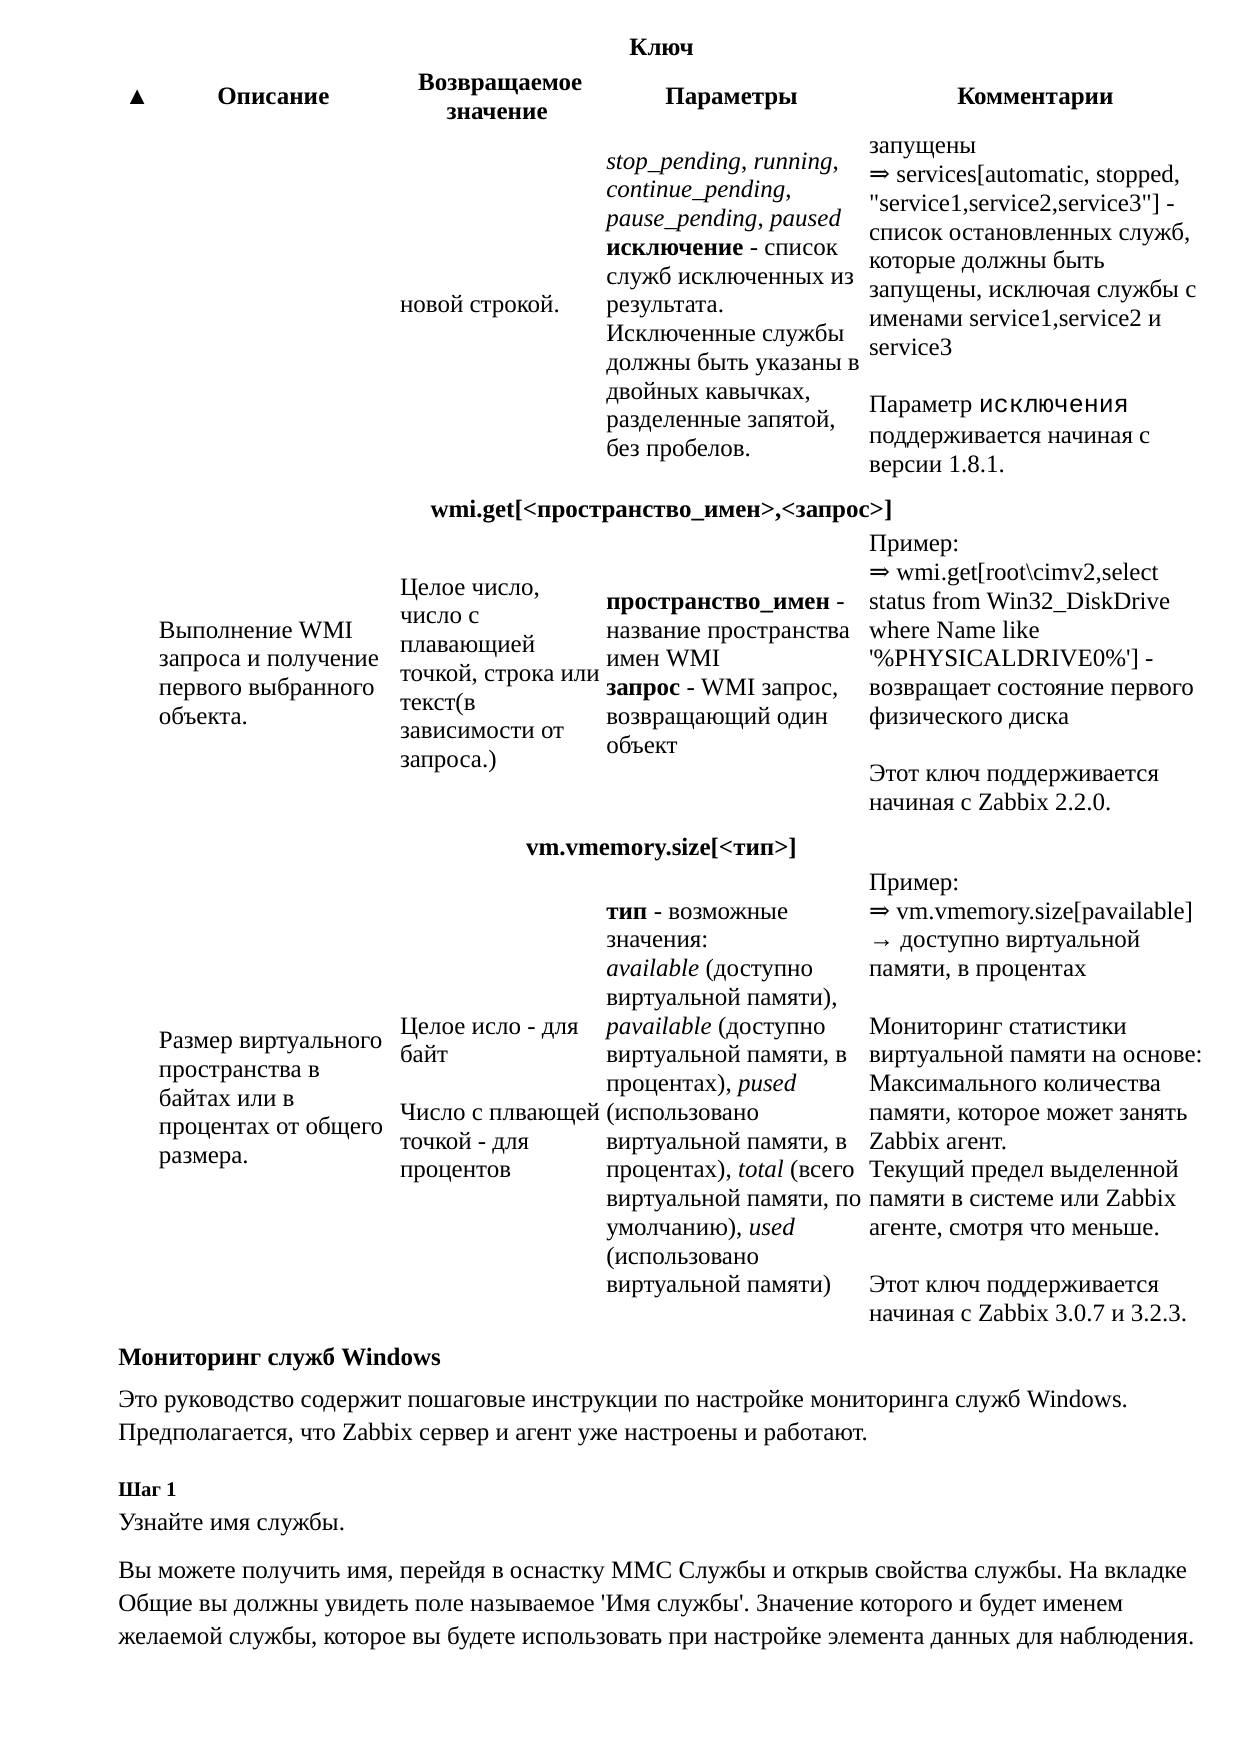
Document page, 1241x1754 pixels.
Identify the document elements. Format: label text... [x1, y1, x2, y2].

subtitle Мониторинг служб Windows [118, 1342, 1211, 1371]
table_cell [118, 526, 156, 819]
text Узнайте имя службы. [118, 1507, 1211, 1536]
table_header Ключ [118, 30, 1211, 64]
table_cell Параметры [603, 64, 866, 127]
table_cell Размер виртуального пространства в байтах или в процентах от общего размера. [156, 864, 397, 1330]
table_cell [118, 480, 1211, 491]
table_cell ▲ [118, 64, 156, 127]
table_cell Целое исло - для байт Число с плвающей точкой - для процентов [397, 864, 603, 1330]
table_cell Выполнение WMI запроса и получение первого выбранного объекта. [156, 526, 397, 819]
table_cell Пример: ⇒ wmi.get[root\cimv2,select status from Win32_DiskDrive where Name like '%PHYSICALDRIVE0%'] - возвращает состояние первого физического диска Этот ключ поддерживается начиная с Zabbix 2.2.0. [866, 526, 1211, 819]
table_cell пространство_имен - название пространства имен WMI запрос - WMI запрос, возвращающий один объект [603, 526, 866, 819]
table_cell [118, 864, 156, 1330]
table_cell [118, 128, 156, 480]
table_cell vm.vmemory.size[<тип>] [118, 830, 1211, 864]
table_cell stop_pending, running, continue_pending, pause_pending, paused исключение - список служб исключенных из результата. Исключенные службы должны быть указаны в двойных кавычках, разделенные запятой, без пробелов. [603, 128, 866, 480]
table_cell Возвращаемое значение [397, 64, 603, 127]
table_cell Целое число, число с плавающией точкой, строка или текст(в зависимости от запроса.) [397, 526, 603, 819]
table_cell Пример: ⇒ vm.vmemory.size[pavailable] → доступно виртуальной памяти, в процентах Мониторинг статистики виртуальной памяти на основе: Максимального количества памяти, которое может занять Zabbix агент. Текущий предел выделенной памяти в системе или Zabbix агенте, смотря что меньше. Этот ключ поддерживается начиная с Zabbix 3.0.7 и 3.2.3. [866, 864, 1211, 1330]
text Это руководство содержит пошаговые инструкции по настройке мониторинга служб Windows. Предполагается, что Zabbix сервер и агент уже настроены и работают. [118, 1384, 1211, 1445]
table_cell тип - возможные значения: available (доступно виртуальной памяти), pavailable (доступно виртуальной памяти, в процентах), pused (использовано виртуальной памяти, в процентах), total (всего виртуальной памяти, по умолчанию), used (использовано виртуальной памяти) [603, 864, 866, 1330]
table_cell wmi.get[<пространство_имен>,<запрос>] [118, 491, 1211, 526]
text Вы можете получить имя, перейдя в оснастку MMC Службы и открыв свойства службы. На вкладке Общие вы должны увидеть поле называемое 'Имя службы'. Значение которого и будет именем желаемой службы, которое вы будете использовать при настройке элемента данных для наблюдения. [118, 1555, 1211, 1649]
table_cell Комментарии [866, 64, 1211, 127]
table_cell запущены ⇒ services[automatic, stopped, "service1,service2,service3"] - список остановленных служб, которые должны быть запущены, исключая службы с именами service1,service2 и service3 Параметр исключения поддерживается начиная с версии 1.8.1. [866, 128, 1211, 480]
table_cell новой строкой. [397, 128, 603, 480]
table_cell Описание [156, 64, 397, 127]
subtitle Шаг 1 [118, 1477, 1211, 1501]
table_cell [118, 819, 1211, 829]
table_cell [156, 128, 397, 480]
